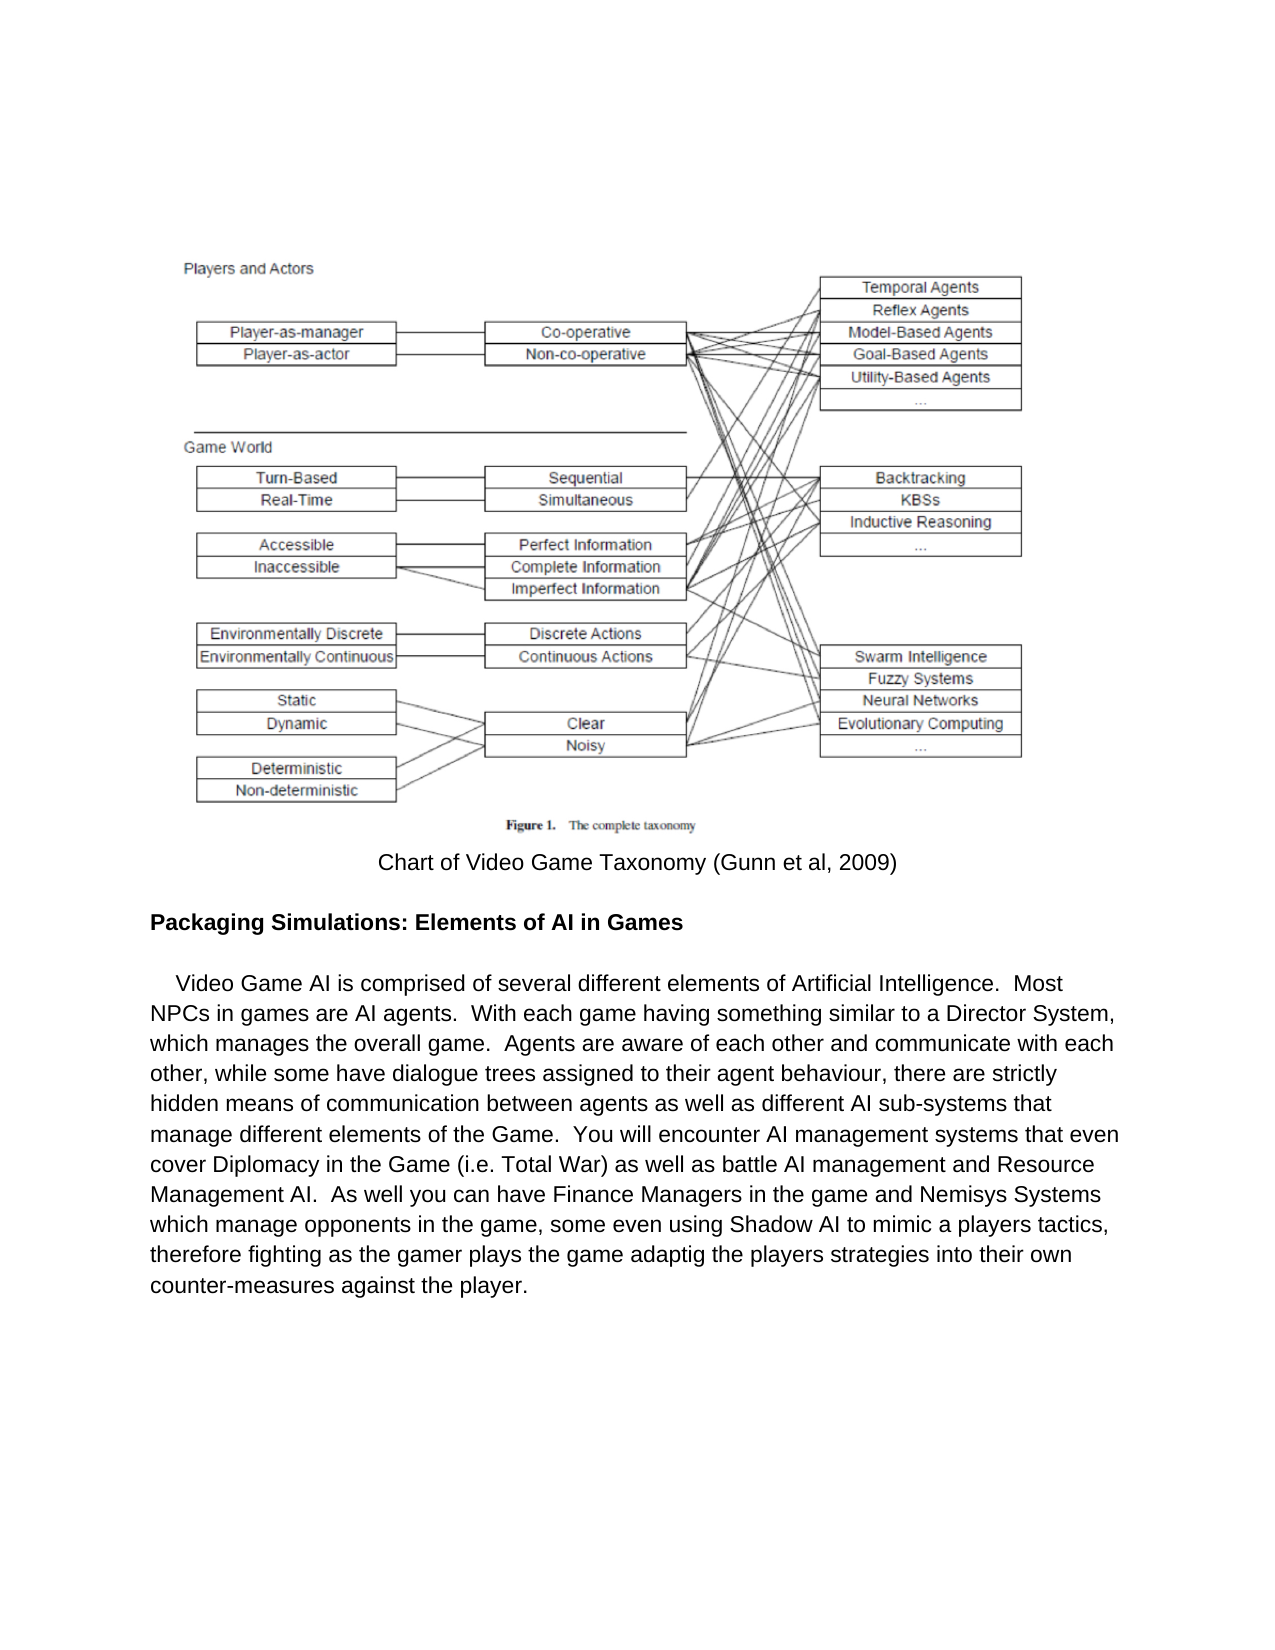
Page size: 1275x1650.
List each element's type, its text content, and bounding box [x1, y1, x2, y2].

picture [150, 240, 1125, 845]
text Chart of Video Game Taxonomy (Gunn et al, 2009) [150, 849, 1125, 875]
text Video Game AI is comprised of several different elements of Artificial Intelligence. Most NPCs in games are AI agents. With each game having something similar to a Director System, which manages the overall game. Agents are aware of each other and communicate with each other, while some have dialogue trees assigned to their agent behaviour, there are strictly hidden means of communication between agents as well as different AI sub-systems that manage different elements of the Game. You will encounter AI management systems that even cover Diplomacy in the Game (i.e. Total War) as well as battle AI management and Resource Management AI. As well you can have Finance Managers in the game and Nemisys Systems which manage opponents in the game, some even using Shadow AI to mimic a players tactics, therefore fighting as the gamer plays the game adaptig the players strategies into their own counter-measures against the player. [150, 969, 1125, 1298]
text Packaging Simulations: Elements of AI in Games [150, 909, 1125, 966]
